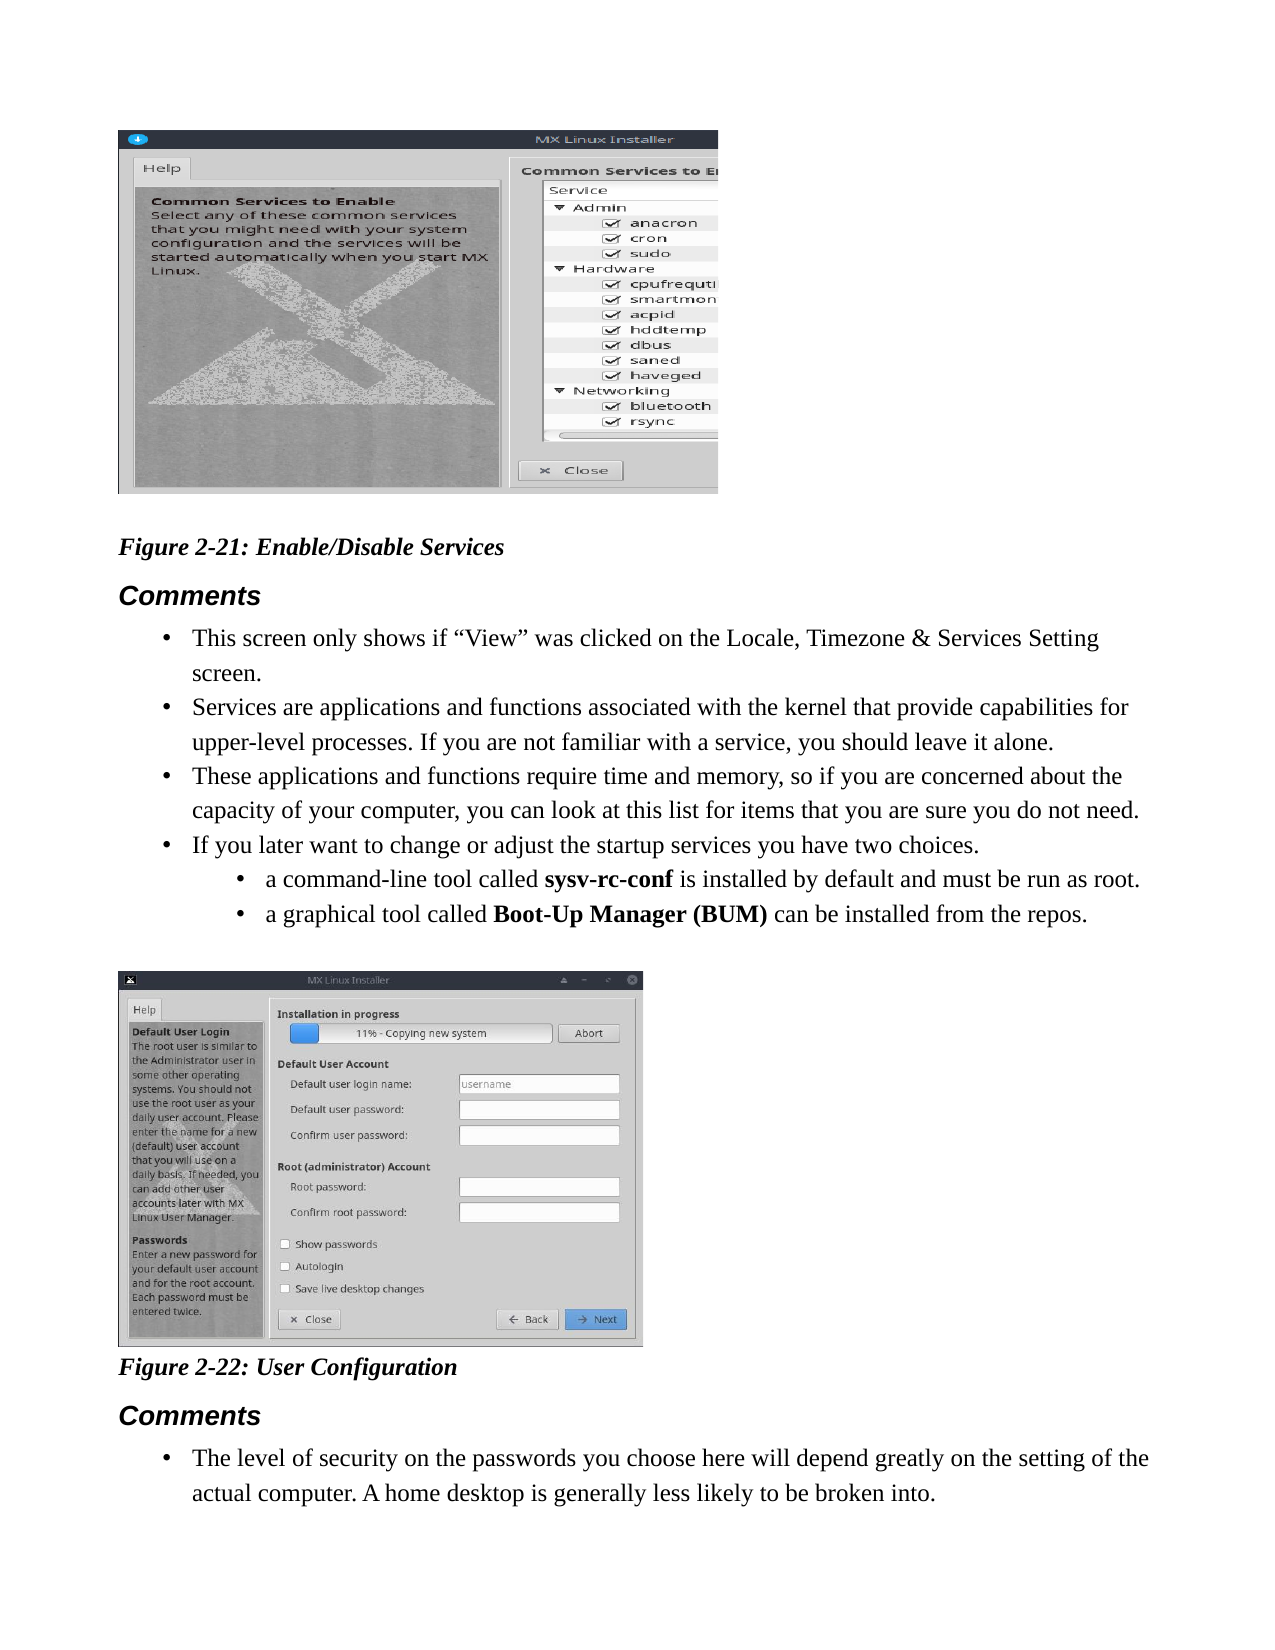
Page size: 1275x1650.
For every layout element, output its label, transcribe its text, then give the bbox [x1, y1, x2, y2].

list Services are applications and functions associated with the kernel that provide capabilities for upper-level processes. If you are not familiar with a service, you should leave it alone. [162, 692, 1157, 755]
list These applications and functions require time and memory, so if you are concerned about the capacity of your computer, you can look at this list for items that you are sure you do not need. [162, 761, 1157, 824]
text Figure 2-22: User Configuration [118, 948, 1157, 1381]
picture [118, 971, 644, 1347]
picture [118, 130, 719, 494]
list If you later want to change or adjust the startup services you have two choices. [162, 830, 1157, 859]
list a command-line tool called sysv-rc-conf is installed by default and must be run as root. [236, 864, 1157, 893]
subtitle Comments [118, 579, 1157, 611]
list This screen only shows if “View” was clicked on the Locale, Timezone & Services Setting screen. [162, 623, 1157, 686]
list The level of security on the passwords you choose here will depend greatly on the setting of the actual computer. A home desktop is generally less likely to be broken into. [162, 1443, 1157, 1507]
text Figure 2-21: Enable/Disable Services [118, 532, 1157, 561]
list a graphical tool called Boot-Up Manager (BUM) can be installed from the repos. [236, 899, 1157, 928]
subtitle Comments [118, 1399, 1157, 1431]
